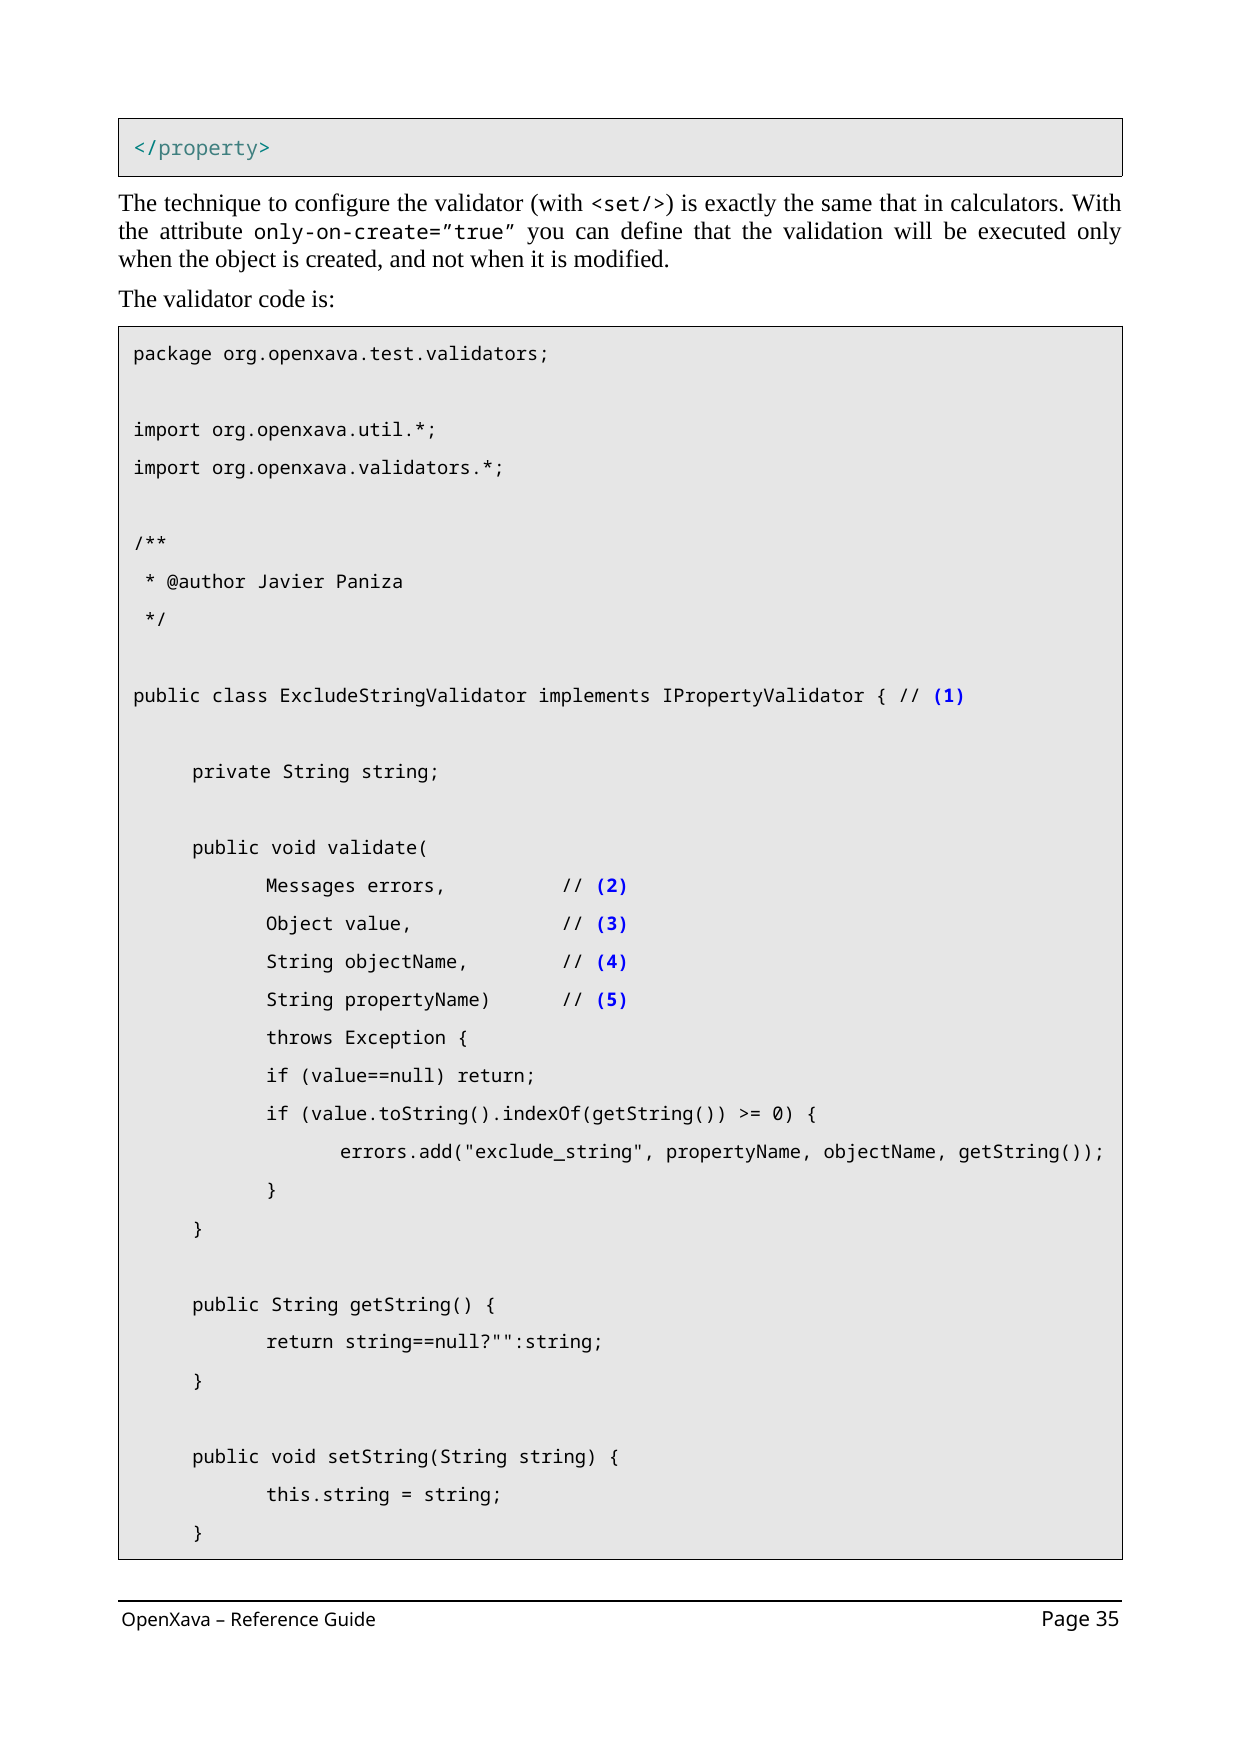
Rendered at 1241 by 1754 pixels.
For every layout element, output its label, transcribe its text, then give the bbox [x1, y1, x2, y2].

text } [119, 1504, 1122, 1559]
text import org.openxava.util.*; [119, 402, 1122, 439]
text public class ExcludeStringValidator implements IPropertyValidator { // (1) [119, 668, 1122, 706]
text Object value, // (3) [119, 896, 1122, 934]
text The validator code is: [118, 285, 1122, 313]
text /** [119, 516, 1122, 554]
text return string==null?"":string; [119, 1314, 1122, 1352]
text public void validate( [119, 820, 1122, 858]
text } [119, 1352, 1122, 1390]
text */ [119, 592, 1122, 630]
text } [119, 1162, 1122, 1200]
text * @author Javier Paniza [119, 554, 1122, 592]
text Messages errors, // (2) [119, 858, 1122, 896]
text import org.openxava.validators.*; [119, 439, 1122, 478]
text String objectName, // (4) [119, 934, 1122, 972]
text public void setString(String string) { [119, 1428, 1122, 1466]
text errors.add("exclude_string", propertyName, objectName, getString()); [119, 1124, 1122, 1162]
text public String getString() { [119, 1276, 1122, 1314]
text </property> [119, 119, 1122, 176]
text } [119, 1200, 1122, 1238]
text String propertyName) // (5) [119, 972, 1122, 1010]
text The technique to configure the validator (with <set/>) is exactly the same that in calculators. With the attribute only-on-create=”true” you can define that the validation will be executed only when the object is created, and not when it is modified. [118, 189, 1122, 273]
text package org.openxava.test.validators; [119, 327, 1122, 363]
text if (value.toString().indexOf(getString()) >= 0) { [119, 1086, 1122, 1124]
text this.string = string; [119, 1466, 1122, 1504]
text throws Exception { [119, 1010, 1122, 1048]
text private String string; [119, 744, 1122, 782]
text if (value==null) return; [119, 1048, 1122, 1086]
